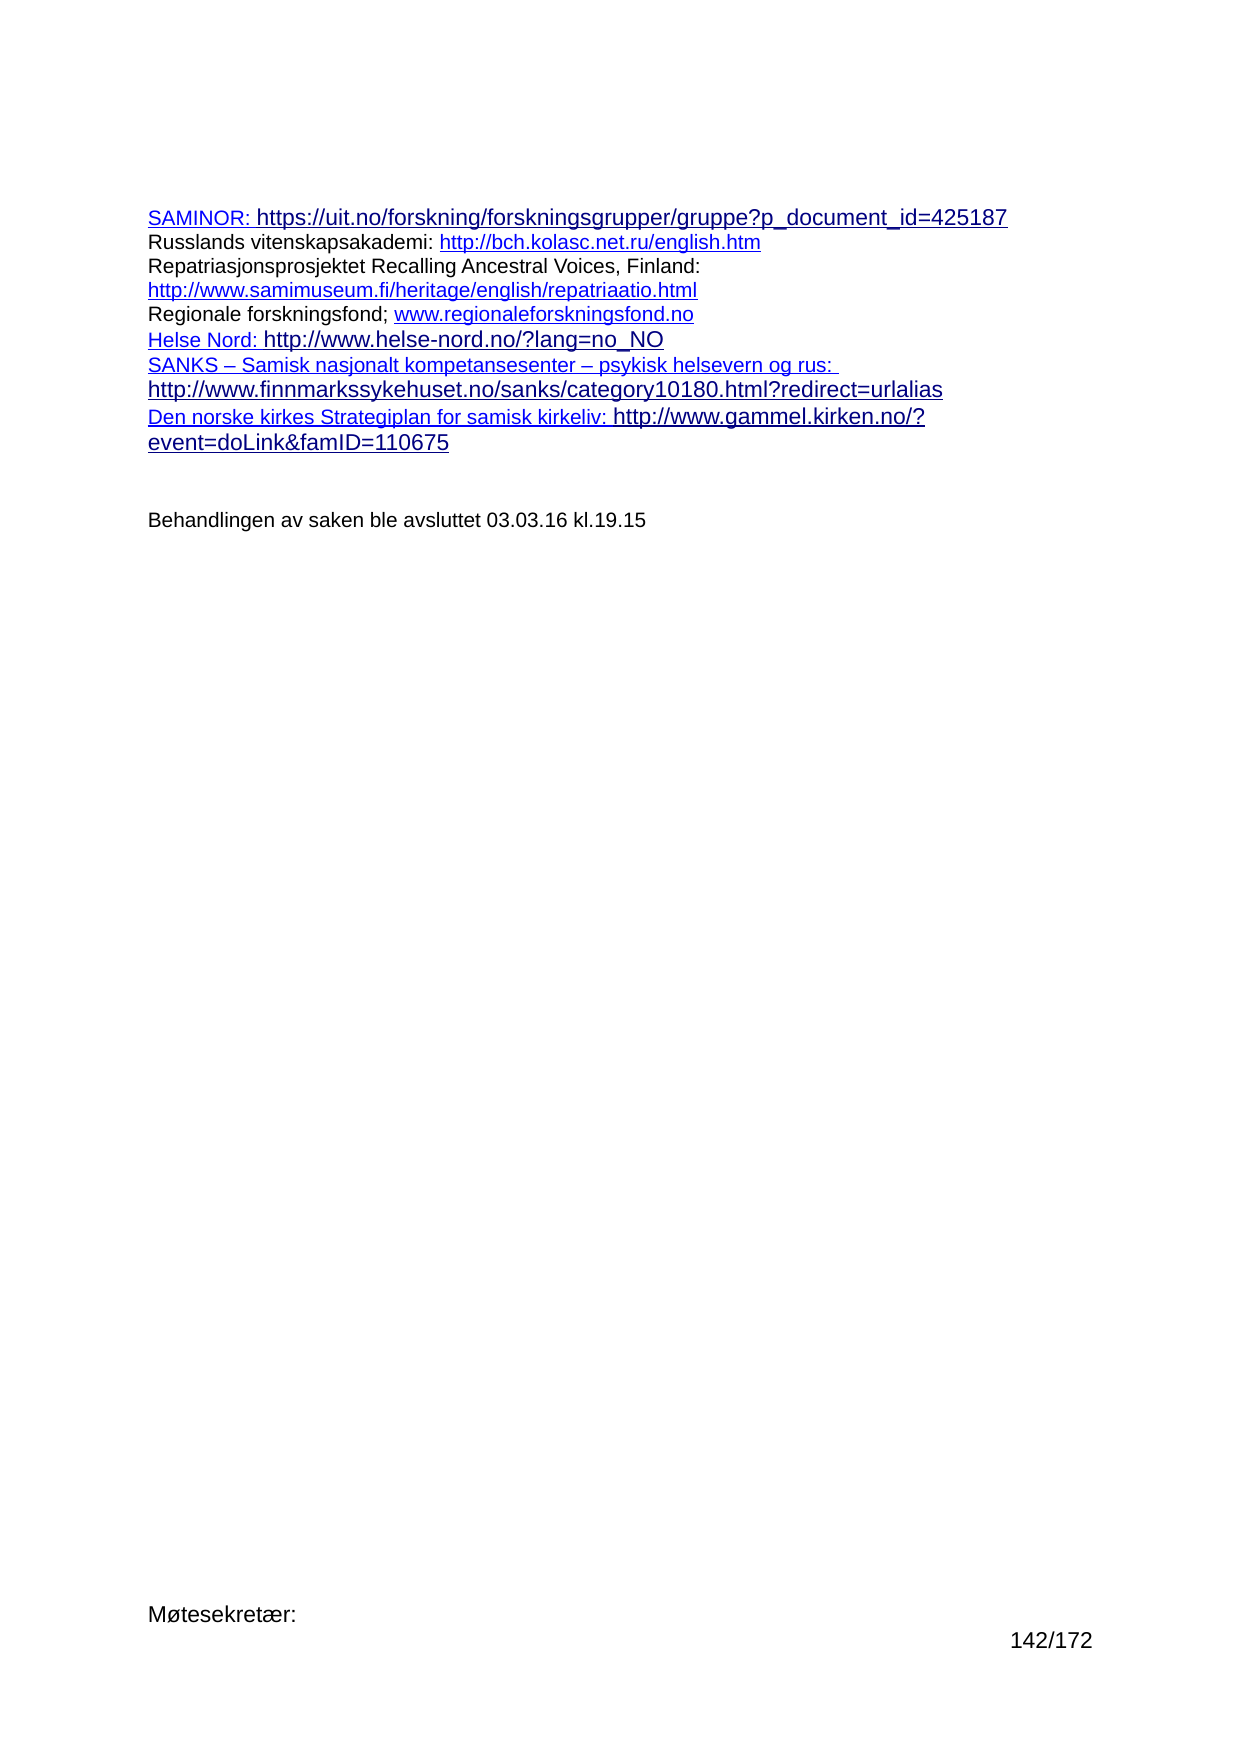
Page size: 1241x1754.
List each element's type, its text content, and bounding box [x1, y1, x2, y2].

table_header SAMINOR: https://uit.no/forskning/forskningsgrupper/gruppe?p_document_id=425187 Russlands vitenskapsakademi: http://bch.kolasc.net.ru/english.htm Repatriasjonsprosjektet Recalling Ancestral Voices, Finland: http://www.samimuseum.fi/heritage/english/repatriaatio.html Regionale forskningsfond; www.regionaleforskningsfond.no Helse Nord: http://www.helse-nord.no/?lang=no_NO SANKS – Samisk nasjonalt kompetansesenter – psykisk helsevern og rus: http://www.finnmarkssykehuset.no/sanks/category10180.html?redirect=urlalias Den norske kirkes Strategiplan for samisk kirkeliv: http://www.gammel.kirken.no/?event=doLink&famID=110675 Behandlingen av saken ble avsluttet 03.03.16 kl.19.15 [136, 148, 1104, 563]
